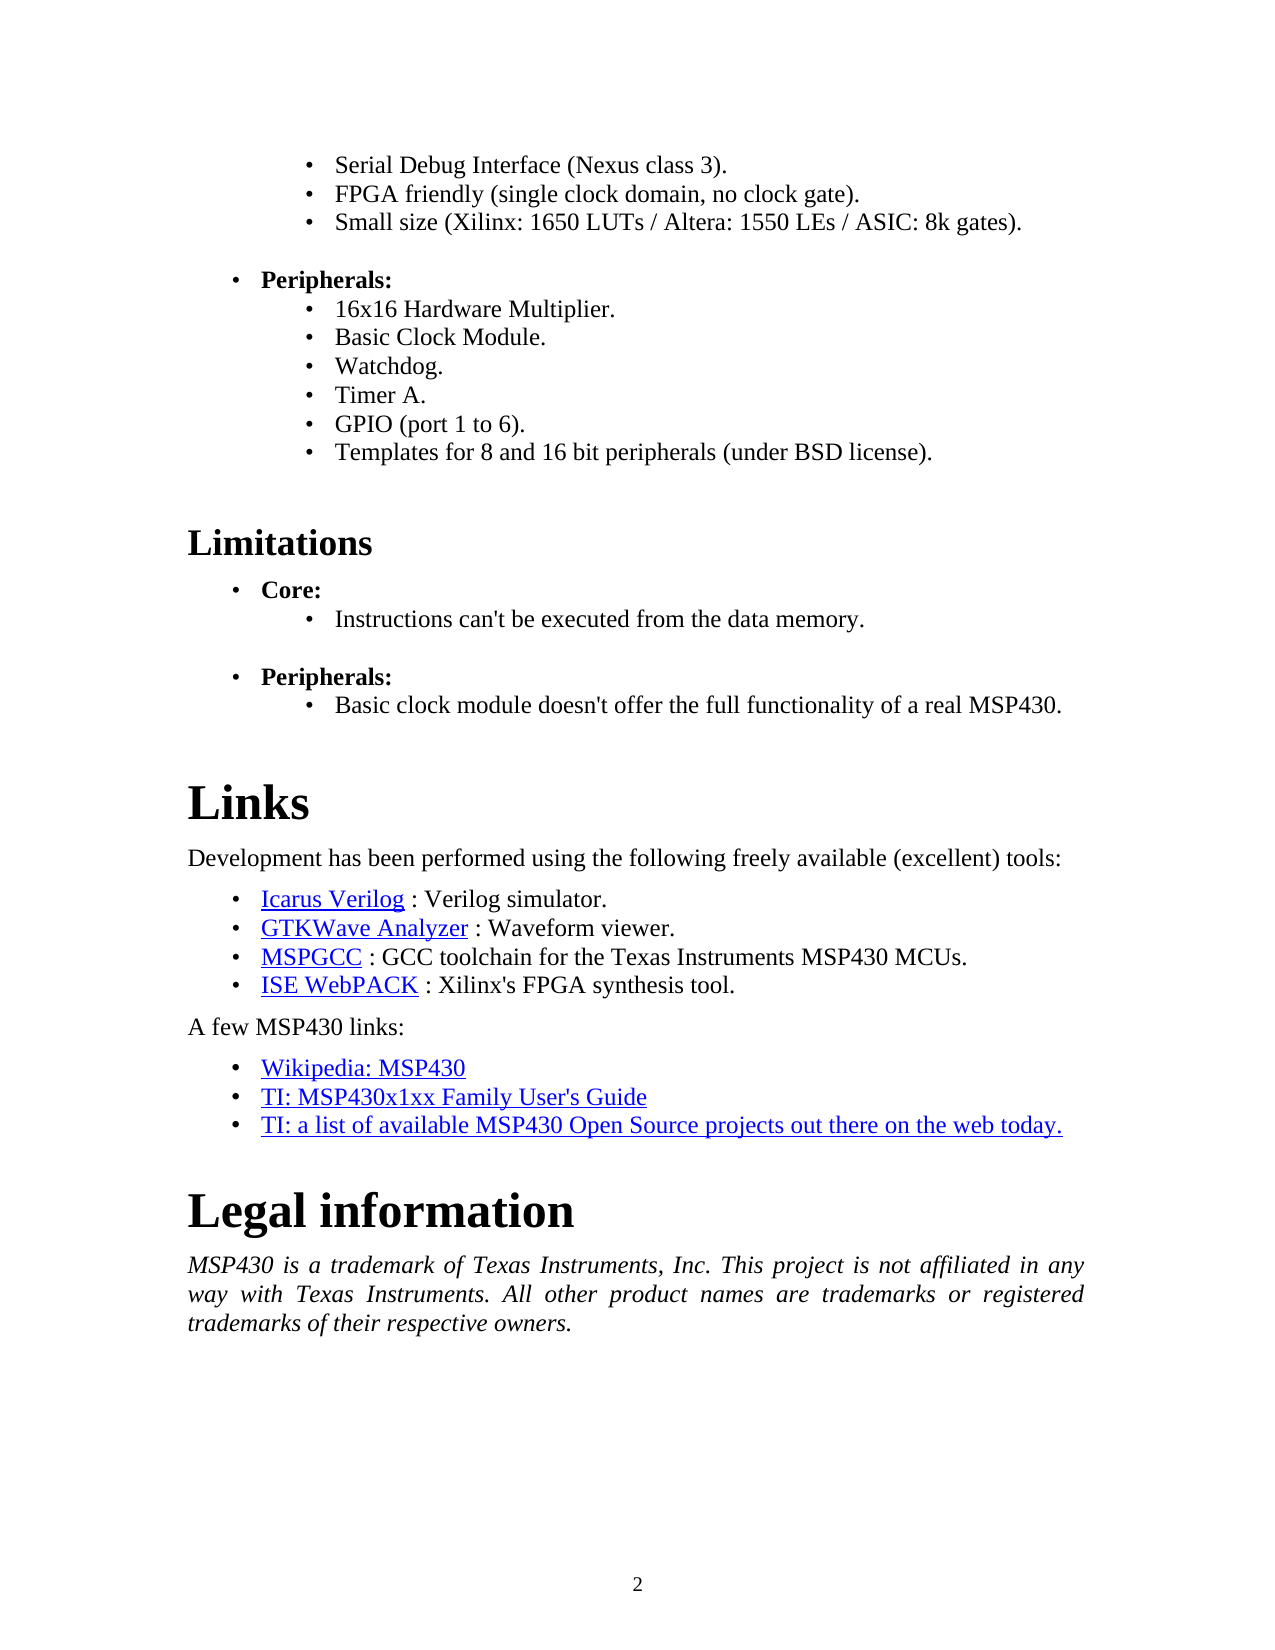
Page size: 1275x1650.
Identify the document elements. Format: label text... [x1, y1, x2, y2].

list Timer A. [305, 380, 1088, 409]
text Legal information [187, 1181, 1088, 1238]
list Basic clock module doesn't offer the full functionality of a real MSP430. [305, 691, 1088, 719]
list Peripherals: [231, 662, 1088, 691]
text Links [187, 773, 1088, 831]
list Instructions can't be executed from the data memory. [305, 604, 1088, 633]
text Limitations [187, 520, 1088, 563]
list Small size (Xilinx: 1650 LUTs / Altera: 1550 LEs / ASIC: 8k gates). [305, 207, 1088, 236]
list Peripherals: [231, 265, 1088, 294]
list 16x16 Hardware Multiplier. [305, 294, 1088, 322]
list Watchdog. [305, 351, 1088, 380]
list GTKWave Analyzer : Waveform viewer. [231, 913, 1088, 942]
list TI: MSP430x1xx Family User's Guide [231, 1082, 1088, 1111]
list Core: [231, 576, 1088, 604]
list GPIO (port 1 to 6). [305, 409, 1088, 437]
list Icarus Verilog : Verilog simulator. [231, 884, 1088, 913]
list Serial Debug Interface (Nexus class 3). [305, 150, 1088, 179]
list Basic Clock Module. [305, 322, 1088, 351]
list MSPGCC : GCC toolchain for the Texas Instruments MSP430 MCUs. [231, 942, 1088, 971]
list ISE WebPACK : Xilinx's FPGA synthesis tool. [231, 971, 1088, 999]
text A few MSP430 links: [187, 1012, 1088, 1041]
list Wikipedia: MSP430 [231, 1053, 1088, 1082]
list Templates for 8 and 16 bit peripherals (under BSD license). [305, 437, 1088, 466]
text Development has been performed using the following freely available (excellent) tools: [187, 843, 1088, 872]
list FPGA friendly (single clock domain, no clock gate). [305, 179, 1088, 207]
list TI: a list of available MSP430 Open Source projects out there on the web today. [231, 1111, 1088, 1139]
text MSP430 is a trademark of Texas Instruments, Inc. This project is not affiliated in any way with Texas Instruments. All other product names are trademarks or registered trademarks of their respective owners. [187, 1251, 1088, 1337]
